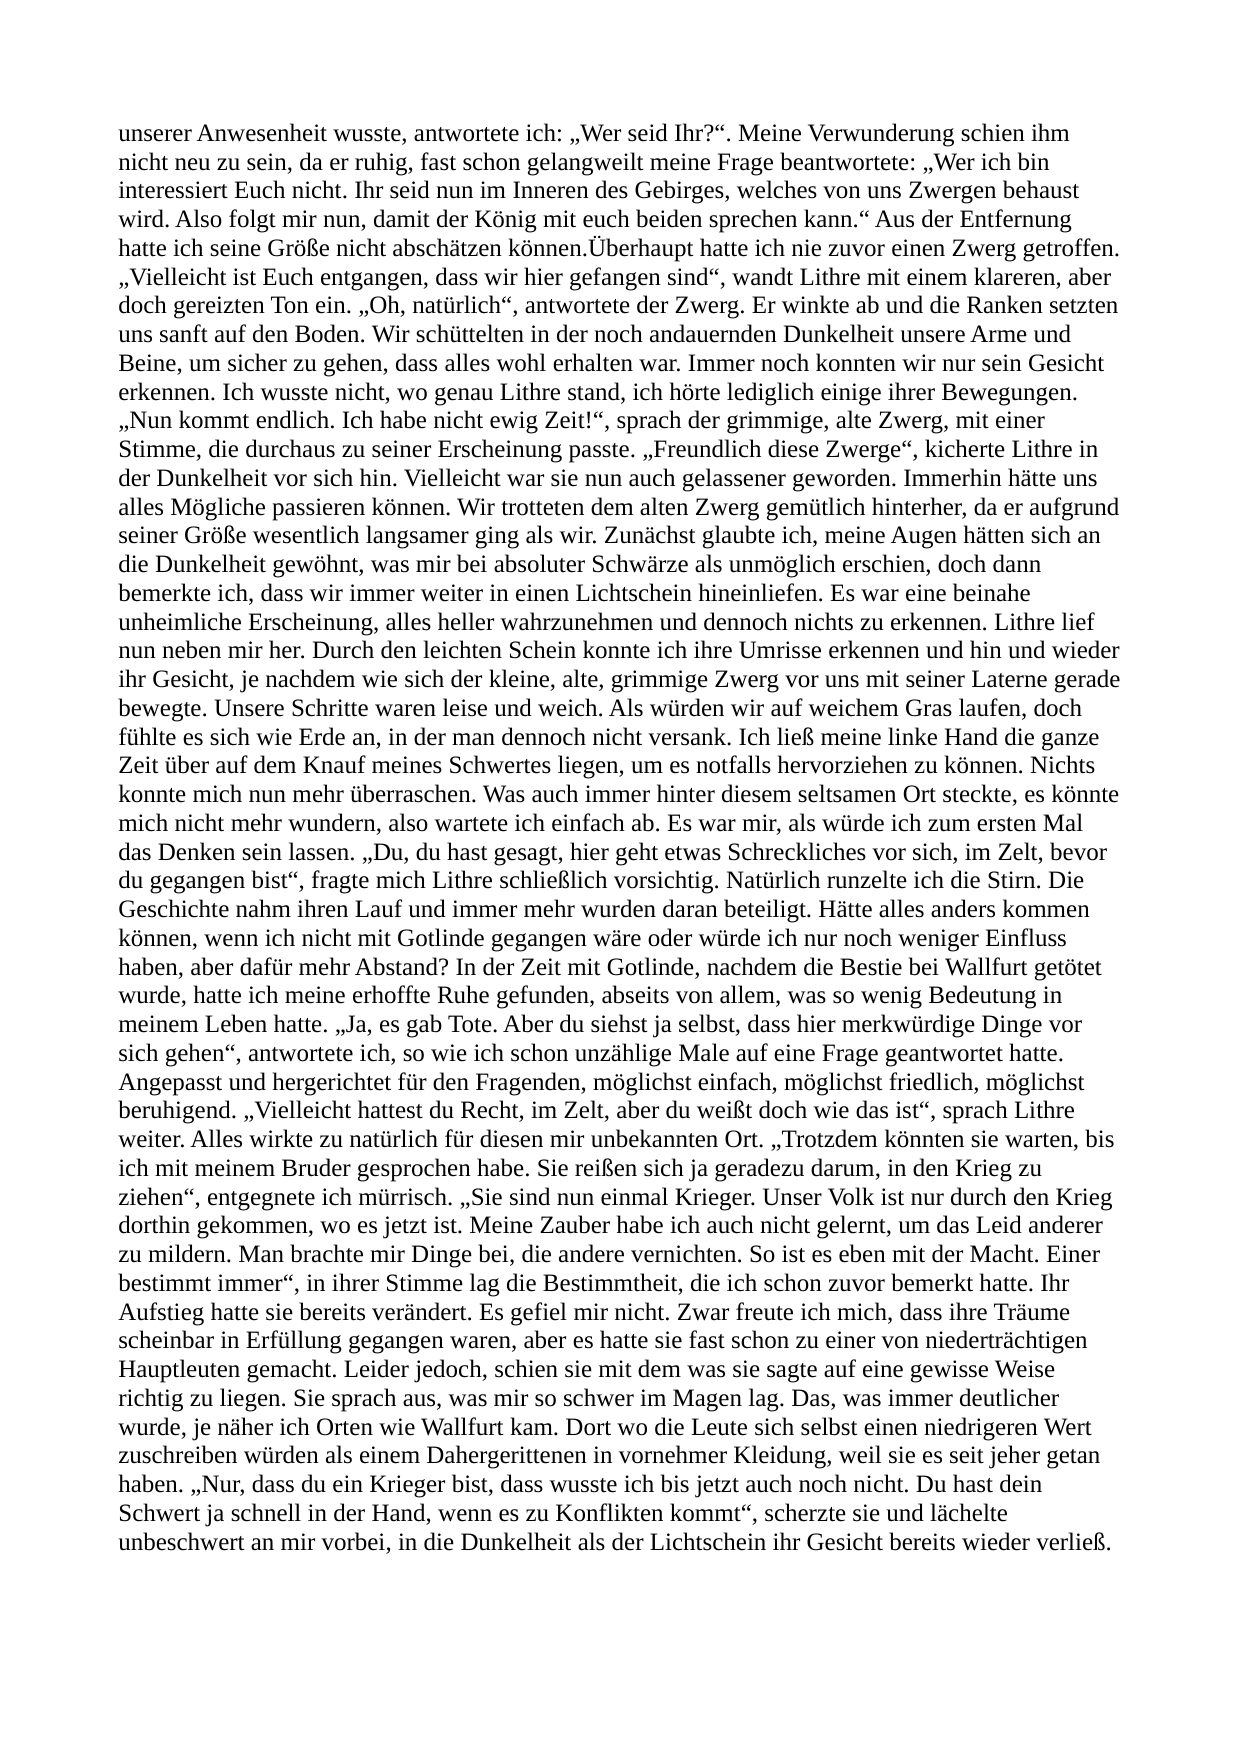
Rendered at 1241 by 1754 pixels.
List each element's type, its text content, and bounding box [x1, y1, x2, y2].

text unserer Anwesenheit wusste, antwortete ich: „Wer seid Ihr?“. Meine Verwunderung schien ihm nicht neu zu sein, da er ruhig, fast schon gelangweilt meine Frage beantwortete: „Wer ich bin interessiert Euch nicht. Ihr seid nun im Inneren des Gebirges, welches von uns Zwergen behaust wird. Also folgt mir nun, damit der König mit euch beiden sprechen kann.“ Aus der Entfernung hatte ich seine Größe nicht abschätzen können.Überhaupt hatte ich nie zuvor einen Zwerg getroffen. „Vielleicht ist Euch entgangen, dass wir hier gefangen sind“, wandt Lithre mit einem klareren, aber doch gereizten Ton ein. „Oh, natürlich“, antwortete der Zwerg. Er winkte ab und die Ranken setzten uns sanft auf den Boden. Wir schüttelten in der noch andauernden Dunkelheit unsere Arme und Beine, um sicher zu gehen, dass alles wohl erhalten war. Immer noch konnten wir nur sein Gesicht erkennen. Ich wusste nicht, wo genau Lithre stand, ich hörte lediglich einige ihrer Bewegungen. „Nun kommt endlich. Ich habe nicht ewig Zeit!“, sprach der grimmige, alte Zwerg, mit einer Stimme, die durchaus zu seiner Erscheinung passte. „Freundlich diese Zwerge“, kicherte Lithre in der Dunkelheit vor sich hin. Vielleicht war sie nun auch gelassener geworden. Immerhin hätte uns alles Mögliche passieren können. Wir trotteten dem alten Zwerg gemütlich hinterher, da er aufgrund seiner Größe wesentlich langsamer ging als wir. Zunächst glaubte ich, meine Augen hätten sich an die Dunkelheit gewöhnt, was mir bei absoluter Schwärze als unmöglich erschien, doch dann bemerkte ich, dass wir immer weiter in einen Lichtschein hineinliefen. Es war eine beinahe unheimliche Erscheinung, alles heller wahrzunehmen und dennoch nichts zu erkennen. Lithre lief nun neben mir her. Durch den leichten Schein konnte ich ihre Umrisse erkennen und hin und wieder ihr Gesicht, je nachdem wie sich der kleine, alte, grimmige Zwerg vor uns mit seiner Laterne gerade bewegte. Unsere Schritte waren leise und weich. Als würden wir auf weichem Gras laufen, doch fühlte es sich wie Erde an, in der man dennoch nicht versank. Ich ließ meine linke Hand die ganze Zeit über auf dem Knauf meines Schwertes liegen, um es notfalls hervorziehen zu können. Nichts konnte mich nun mehr überraschen. Was auch immer hinter diesem seltsamen Ort steckte, es könnte mich nicht mehr wundern, also wartete ich einfach ab. Es war mir, als würde ich zum ersten Mal das Denken sein lassen. „Du, du hast gesagt, hier geht etwas Schreckliches vor sich, im Zelt, bevor du gegangen bist“, fragte mich Lithre schließlich vorsichtig. Natürlich runzelte ich die Stirn. Die Geschichte nahm ihren Lauf und immer mehr wurden daran beteiligt. Hätte alles anders kommen können, wenn ich nicht mit Gotlinde gegangen wäre oder würde ich nur noch weniger Einfluss haben, aber dafür mehr Abstand? In der Zeit mit Gotlinde, nachdem die Bestie bei Wallfurt getötet wurde, hatte ich meine erhoffte Ruhe gefunden, abseits von allem, was so wenig Bedeutung in meinem Leben hatte. „Ja, es gab Tote. Aber du siehst ja selbst, dass hier merkwürdige Dinge vor sich gehen“, antwortete ich, so wie ich schon unzählige Male auf eine Frage geantwortet hatte. Angepasst und hergerichtet für den Fragenden, möglichst einfach, möglichst friedlich, möglichst beruhigend. „Vielleicht hattest du Recht, im Zelt, aber du weißt doch wie das ist“, sprach Lithre weiter. Alles wirkte zu natürlich für diesen mir unbekannten Ort. „Trotzdem könnten sie warten, bis ich mit meinem Bruder gesprochen habe. Sie reißen sich ja geradezu darum, in den Krieg zu ziehen“, entgegnete ich mürrisch. „Sie sind nun einmal Krieger. Unser Volk ist nur durch den Krieg dorthin gekommen, wo es jetzt ist. Meine Zauber habe ich auch nicht gelernt, um das Leid anderer zu mildern. Man brachte mir Dinge bei, die andere vernichten. So ist es eben mit der Macht. Einer bestimmt immer“, in ihrer Stimme lag die Bestimmtheit, die ich schon zuvor bemerkt hatte. Ihr Aufstieg hatte sie bereits verändert. Es gefiel mir nicht. Zwar freute ich mich, dass ihre Träume scheinbar in Erfüllung gegangen waren, aber es hatte sie fast schon zu einer von niederträchtigen Hauptleuten gemacht. Leider jedoch, schien sie mit dem was sie sagte auf eine gewisse Weise richtig zu liegen. Sie sprach aus, was mir so schwer im Magen lag. Das, was immer deutlicher wurde, je näher ich Orten wie Wallfurt kam. Dort wo die Leute sich selbst einen niedrigeren Wert zuschreiben würden als einem Dahergerittenen in vornehmer Kleidung, weil sie es seit jeher getan haben. „Nur, dass du ein Krieger bist, dass wusste ich bis jetzt auch noch nicht. Du hast dein Schwert ja schnell in der Hand, wenn es zu Konflikten kommt“, scherzte sie und lächelte unbeschwert an mir vorbei, in die Dunkelheit als der Lichtschein ihr Gesicht bereits wieder verließ. [118, 118, 1122, 1556]
